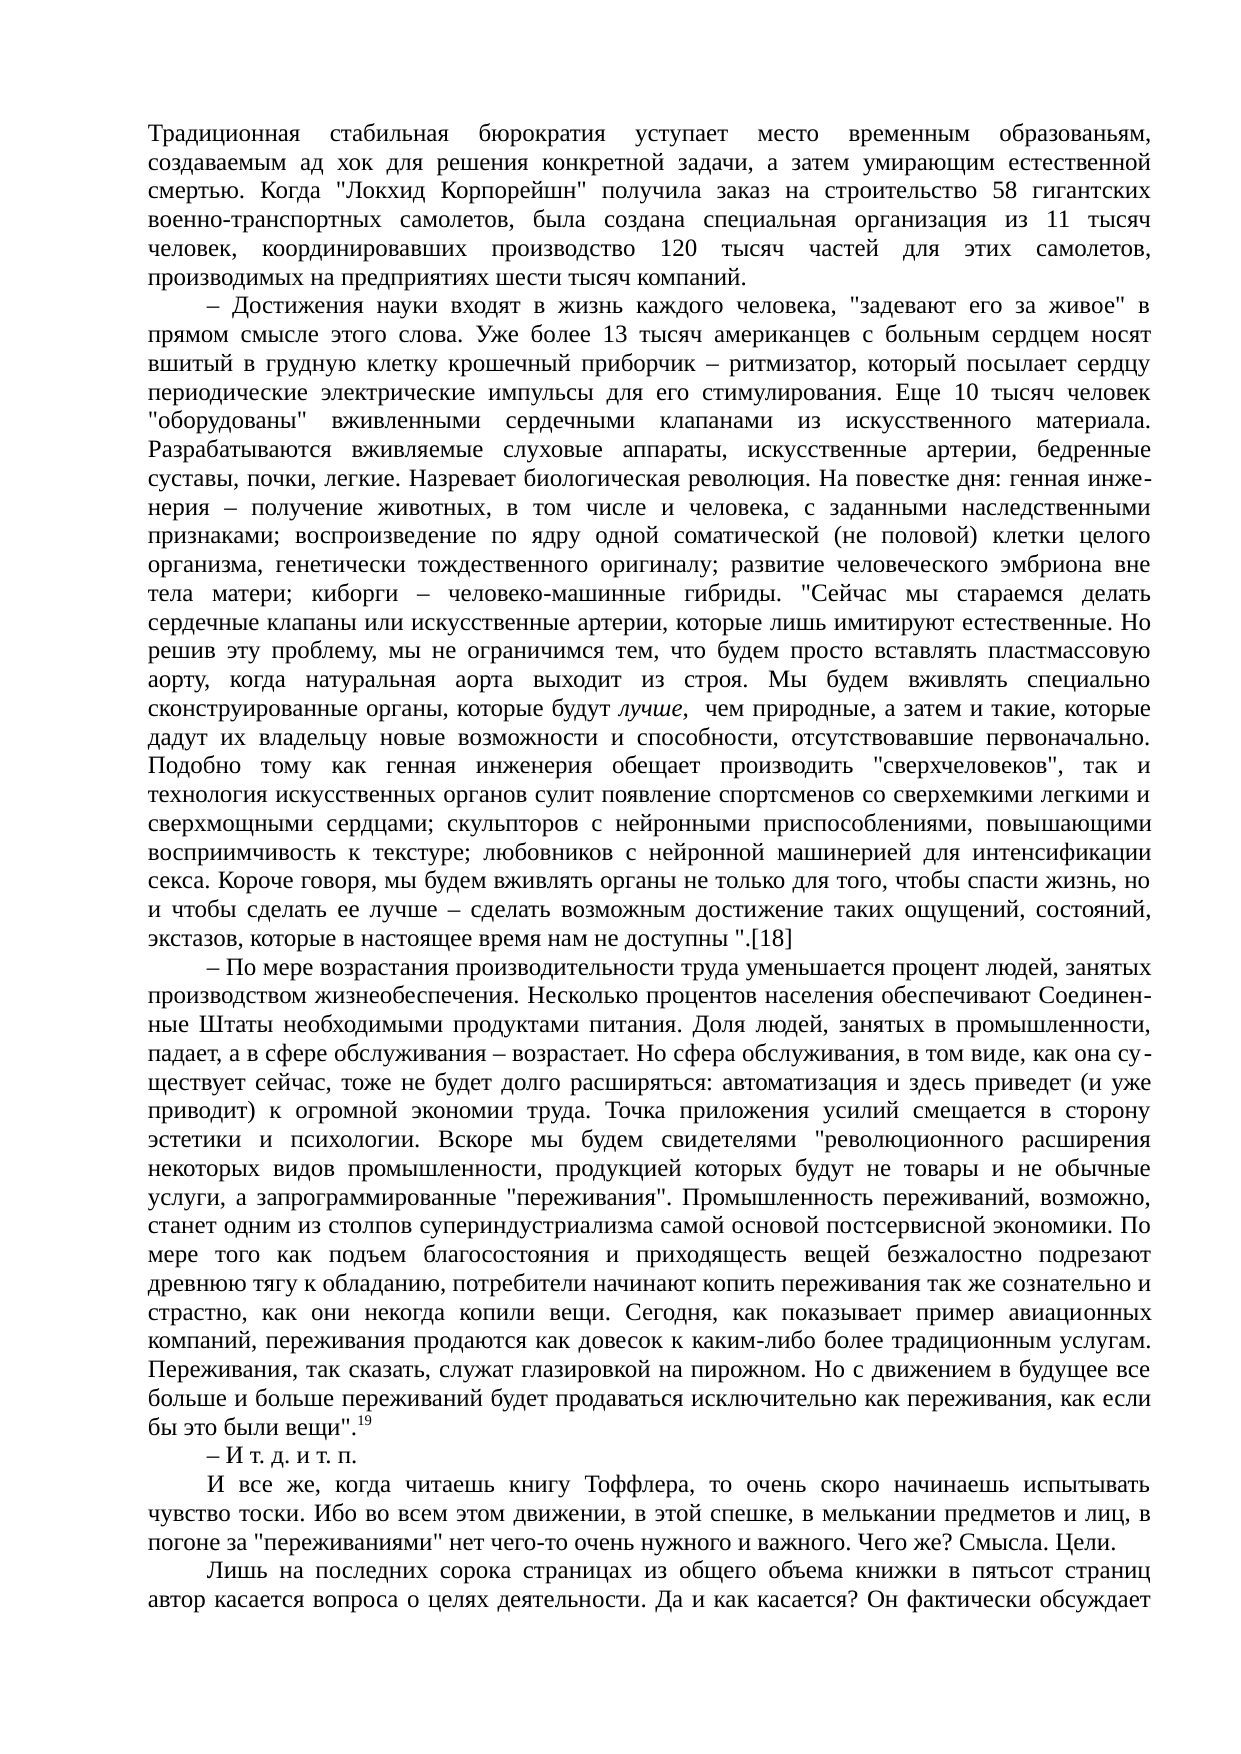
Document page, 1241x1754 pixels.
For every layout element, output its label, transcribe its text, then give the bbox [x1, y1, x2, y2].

text Традиционная стабильная бюрократия уступает место временным образованьям, создаваемым ад хок для решения конкретной задачи, а затем умирающим естественной смертью. Когда "Локхид Корпорейшн" получила заказ на строительство 58 гигантских военно‑транспортных самолетов, была создана специальная организация из 11 тысяч человек, координировавших производство 120 тысяч частей для этих самолетов, производимых на предприятиях шести тысяч компаний. [148, 118, 1152, 291]
text – Достижения науки входят в жизнь каждого человека, "задевают его за живое" в прямом смысле этого слова. Уже бо­лее 13 тысяч американцев с больным сердцем носят вшитый в грудную клетку крошечный приборчик – ритмизатор, который посылает сердцу периодические электрические импульсы для его стимулирования. Еще 10 тысяч человек "оборудованы" вживленными сердечными клапанами из искусственного материала. Разрабатываются вживляемые слуховые аппараты, искусственные артерии, бедренные суставы, почки, легкие. Назревает биологическая революция. На повестке дня: генная инже­нерия – получение животных, в том числе и человека, с заданными наследственными признаками; воспроизведение по ядру одной соматической (не половой) клетки целого организма, генетически тождественного оригиналу; развитие человеческого эмбриона вне тела матери; киборги – человеко‑машинные гибриды. "Сейчас мы стараемся делать сердечные клапаны или искусственные артерии, которые лишь имитируют естественные. Но решив эту проблему, мы не ограничимся тем, что будем просто вставлять пластмассовую аорту, когда натуральная аорта выходит из строя. Мы будем вживлять специально сконструированные органы, которые будут лучше, чем природные, а затем и такие, которые дадут их владельцу новые возможности и способности, отсутствовавшие первоначально. Подобно тому как генная инженерия обещает производить "сверхчеловеков", так и технология искусственных органов сулит появление спортсменов со сверхемкими легкими и сверхмощными серд­цами; скульпторов с нейронными приспособлениями, повы­шающими восприимчивость к текстуре; любовников с ней­ронной машинерией для интенсификации секса. Короче говоря, мы будем вживлять органы не только для того, чтобы спасти жизнь, но и чтобы сделать ее лучше – сделать возможным дости­жение таких ощущений, состояний, экстазов, которые в насто­ящее время нам не доступны ".[18] [148, 291, 1152, 952]
text Лишь на последних сорока страницах из общего объема книжки в пятьсот страниц автор касается вопроса о целях деятельности. Да и как касается? Он фактически обсуждает [148, 1556, 1152, 1613]
text – И т. д. и т. п. [148, 1441, 1152, 1469]
text – По мере возрастания производительности труда уменьша­ется процент людей, занятых производством жизнеобеспечения. Несколько процентов населения обеспечивают Соединен­ные Штаты необходимыми продуктами питания. Доля людей, занятых в промышленности, падает, а в сфере обслуживания – возрастает. Но сфера обслуживания, в том виде, как она су­ществует сейчас, тоже не будет долго расширяться: автомати­зация и здесь приведет (и уже приводит) к огромной экономии труда. Точка приложения усилий смещается в сторону эстетики и психологии. Вскоре мы будем свидетелями "революционного расширения некоторых видов промышленности, продукцией которых будут не товары и не обычные услуги, а запрограммированные "переживания". Промышленность переживаний, возможно, станет одним из столпов супериндустриализма самой основой постсервисной экономики. По мере того как подъем благосостояния и приходящесть вещей безжалостно подрезают древнюю тягу к обладанию, потребители начинают копить переживания так же сознательно и страстно, как они некогда копили вещи. Сегодня, как показывает пример авиаци­онных компаний, переживания продаются как довесок к каким‑либо более традиционным услугам. Переживания, так сказать, служат глазировкой на пирожном. Но с движением в будущее все больше и больше переживаний будет продаваться исклю­чительно как переживания, как если бы это были вещи".19 [148, 952, 1152, 1441]
text И все же, когда читаешь книгу Тоффлера, то очень скоро начинаешь испытывать чувство тоски. Ибо во всем этом движе­нии, в этой спешке, в мелькании предметов и лиц, в погоне за "переживаниями" нет чего‑то очень нужного и важного. Чего же? Смысла. Цели. [148, 1469, 1152, 1556]
